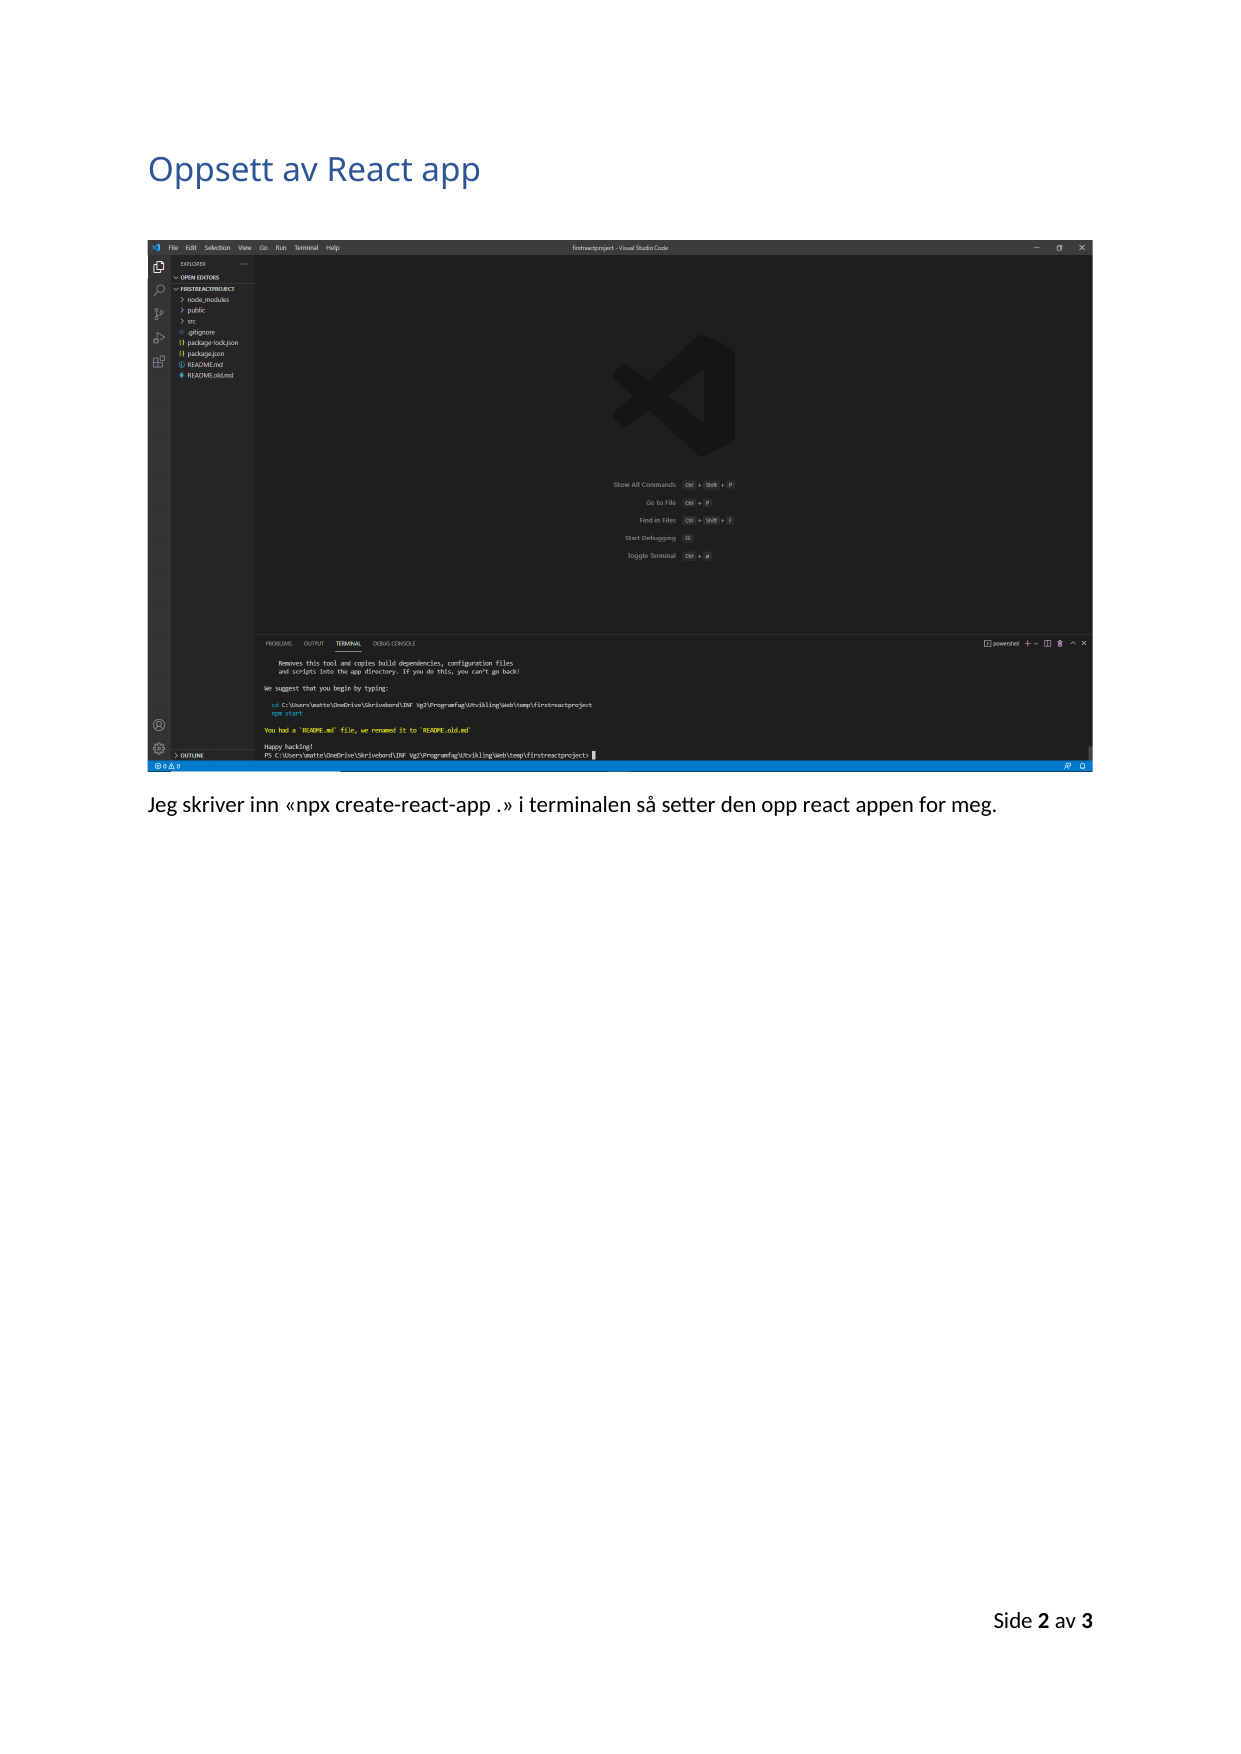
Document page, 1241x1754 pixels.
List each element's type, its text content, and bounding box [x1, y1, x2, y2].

subtitle Oppsett av React app [148, 145, 1093, 191]
text Jeg skriver inn «npx create-react-app .» i terminalen så setter den opp react appen for meg. [148, 791, 1093, 818]
